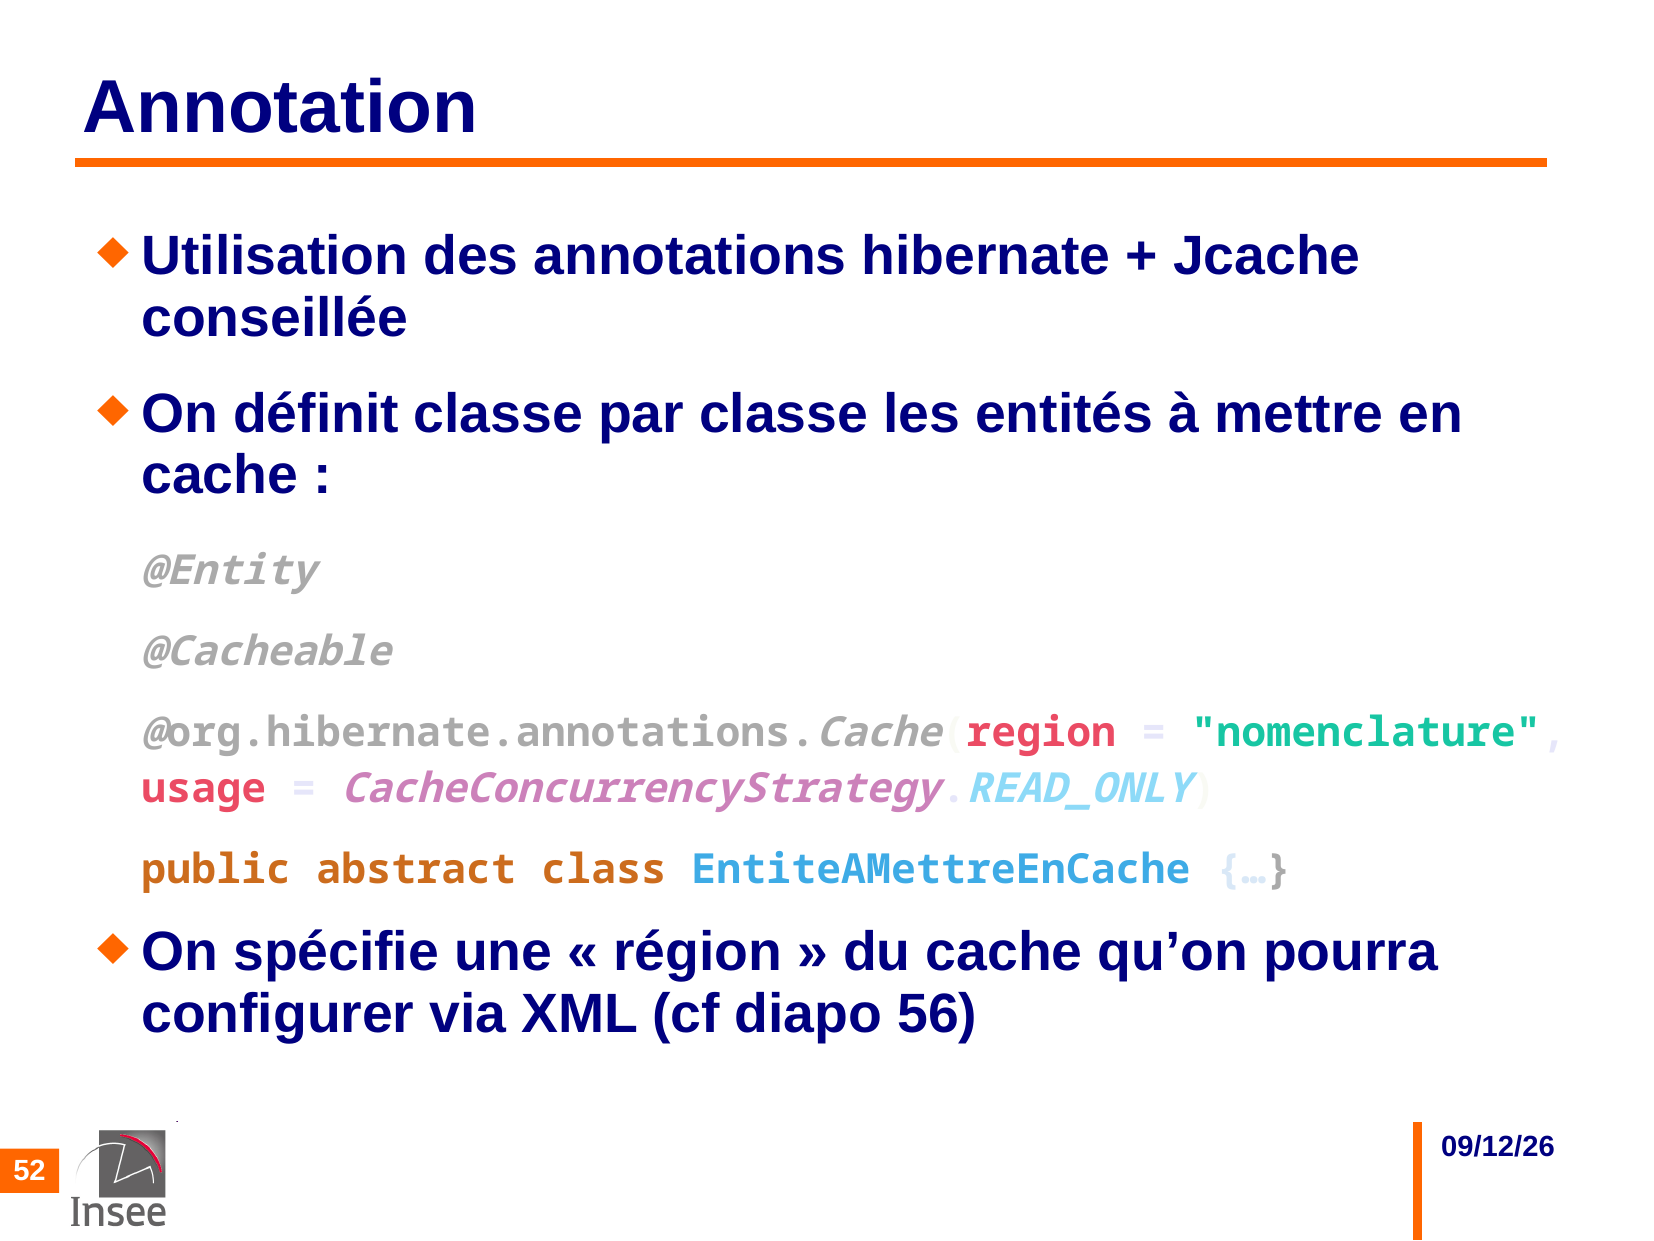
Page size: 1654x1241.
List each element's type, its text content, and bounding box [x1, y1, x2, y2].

list Utilisation des annotations hibernate + Jcache conseillée On définit classe par classe les entités à mettre en cache : @Entity @Cacheable @org.hibernate.annotations.Cache(region = "nomenclature", usage = CacheConcurrencyStrategy.READ_ONLY) public abstract class EntiteAMettreEnCache {…} On spécifie une « région » du cache qu’on pourra configurer via XML (cf diapo 56) [82, 224, 1571, 1063]
picture [62, 1121, 178, 1241]
title Annotation [82, 49, 1619, 163]
